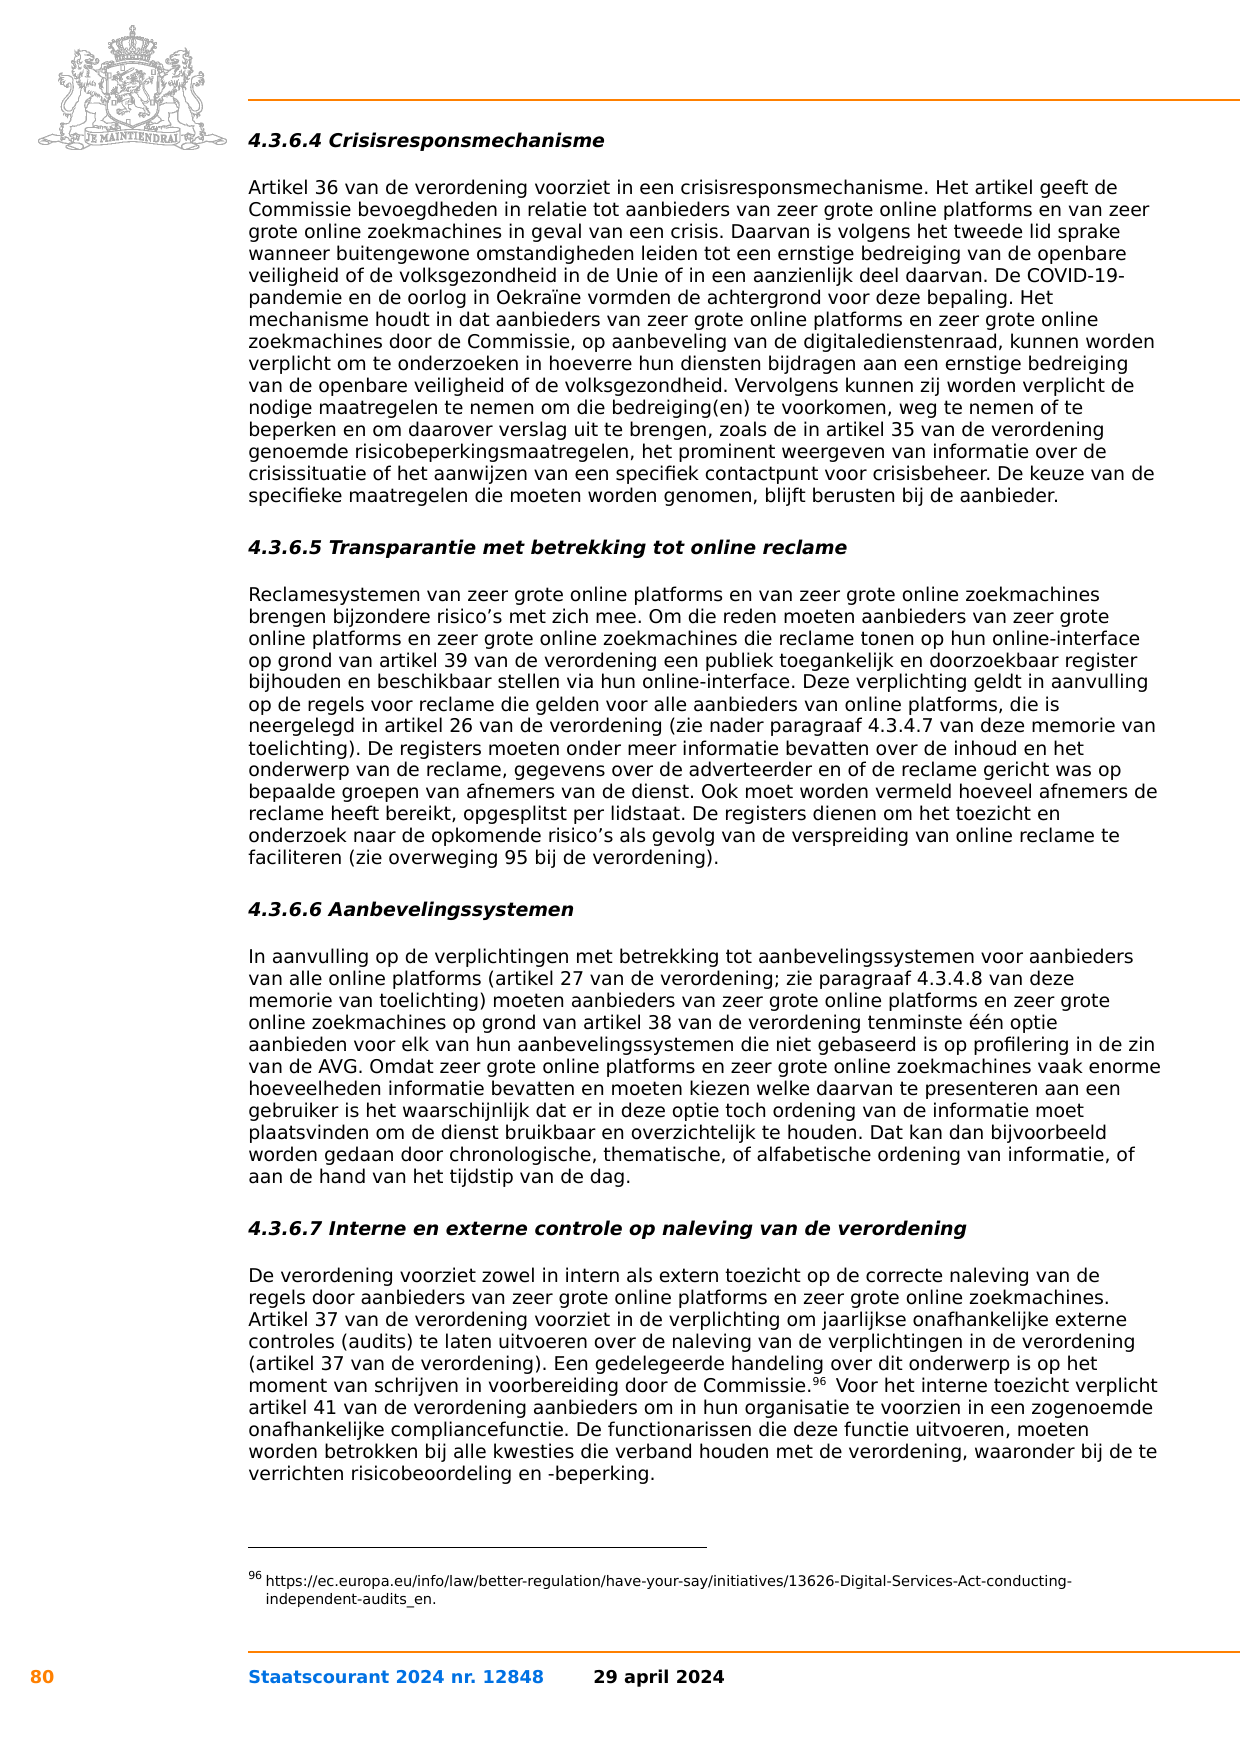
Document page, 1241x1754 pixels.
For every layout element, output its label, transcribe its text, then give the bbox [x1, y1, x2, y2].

subtitle 4.3.6.7 Interne en externe controle op naleving van de verordening [248, 1218, 1163, 1240]
text De verordening voorziet zowel in intern als extern toezicht op de correcte naleving van de regels door aanbieders van zeer grote online platforms en zeer grote online zoekmachines. Artikel 37 van de verordening voorziet in de verplichting om jaarlijkse onafhankelijke externe controles (audits) te laten uitvoeren over de naleving van de verplichtingen in de verordening (artikel 37 van de verordening). Een gedelegeerde handeling over dit onderwerp is op het moment van schrijven in voorbereiding door de Commissie. Voor het interne toezicht verplicht artikel 41 van de verordening aanbieders om in hun organisatie te voorzien in een zogenoemde onafhankelijke compliancefunctie. De functionarissen die deze functie uitvoeren, moeten worden betrokken bij alle kwesties die verband houden met de verordening, waaronder bij de te verrichten risicobeoordeling en -beperking. [248, 1265, 1163, 1485]
subtitle 4.3.6.6 Aanbevelingssystemen [248, 899, 1163, 921]
subtitle 4.3.6.5 Transparantie met betrekking tot online reclame [248, 537, 1163, 558]
picture [38, 25, 227, 150]
subtitle 4.3.6.4 Crisisresponsmechanisme [248, 130, 1163, 152]
text Artikel 36 van de verordening voorziet in een crisisresponsmechanisme. Het artikel geeft de Commissie bevoegdheden in relatie tot aanbieders van zeer grote online platforms en van zeer grote online zoekmachines in geval van een crisis. Daarvan is volgens het tweede lid sprake wanneer buitengewone omstandigheden leiden tot een ernstige bedreiging van de openbare veiligheid of de volksgezondheid in de Unie of in een aanzienlijk deel daarvan. De COVID-19-pandemie en de oorlog in Oekraïne vormden de achtergrond voor deze bepaling. Het mechanisme houdt in dat aanbieders van zeer grote online platforms en zeer grote online zoekmachines door de Commissie, op aanbeveling van de digitaledienstenraad, kunnen worden verplicht om te onderzoeken in hoeverre hun diensten bijdragen aan een ernstige bedreiging van de openbare veiligheid of de volksgezondheid. Vervolgens kunnen zij worden verplicht de nodige maatregelen te nemen om die bedreiging(en) te voorkomen, weg te nemen of te beperken en om daarover verslag uit te brengen, zoals de in artikel 35 van de verordening genoemde risicobeperkingsmaatregelen, het prominent weergeven van informatie over de crisissituatie of het aanwijzen van een specifiek contactpunt voor crisisbeheer. De keuze van de specifieke maatregelen die moeten worden genomen, blijft berusten bij de aanbieder. [248, 177, 1163, 507]
text In aanvulling op de verplichtingen met betrekking tot aanbevelingssystemen voor aanbieders van alle online platforms (artikel 27 van de verordening; zie paragraaf 4.3.4.8 van deze memorie van toelichting) moeten aanbieders van zeer grote online platforms en zeer grote online zoekmachines op grond van artikel 38 van de verordening tenminste één optie aanbieden voor elk van hun aanbevelingssystemen die niet gebaseerd is op profilering in de zin van de AVG. Omdat zeer grote online platforms en zeer grote online zoekmachines vaak enorme hoeveelheden informatie bevatten en moeten kiezen welke daarvan te presenteren aan een gebruiker is het waarschijnlijk dat er in deze optie toch ordening van de informatie moet plaatsvinden om de dienst bruikbaar en overzichtelijk te houden. Dat kan dan bijvoorbeeld worden gedaan door chronologische, thematische, of alfabetische ordening van informatie, of aan de hand van het tijdstip van de dag. [248, 946, 1163, 1188]
text https://ec.europa.eu/info/law/better-regulation/have-your-say/initiatives/13626-Digital-Services-Act-conducting-independent-audits_en. [248, 1569, 1163, 1608]
text Reclamesystemen van zeer grote online platforms en van zeer grote online zoekmachines brengen bijzondere risico’s met zich mee. Om die reden moeten aanbieders van zeer grote online platforms en zeer grote online zoekmachines die reclame tonen op hun online-interface op grond van artikel 39 van de verordening een publiek toegankelijk en doorzoekbaar register bijhouden en beschikbaar stellen via hun online-interface. Deze verplichting geldt in aanvulling op de regels voor reclame die gelden voor alle aanbieders van online platforms, die is neergelegd in artikel 26 van de verordening (zie nader paragraaf 4.3.4.7 van deze memorie van toelichting). De registers moeten onder meer informatie bevatten over de inhoud en het onderwerp van de reclame, gegevens over de adverteerder en of de reclame gericht was op bepaalde groepen van afnemers van de dienst. Ook moet worden vermeld hoeveel afnemers de reclame heeft bereikt, opgesplitst per lidstaat. De registers dienen om het toezicht en onderzoek naar de opkomende risico’s als gevolg van de verspreiding van online reclame te faciliteren (zie overweging 95 bij de verordening). [248, 583, 1163, 869]
